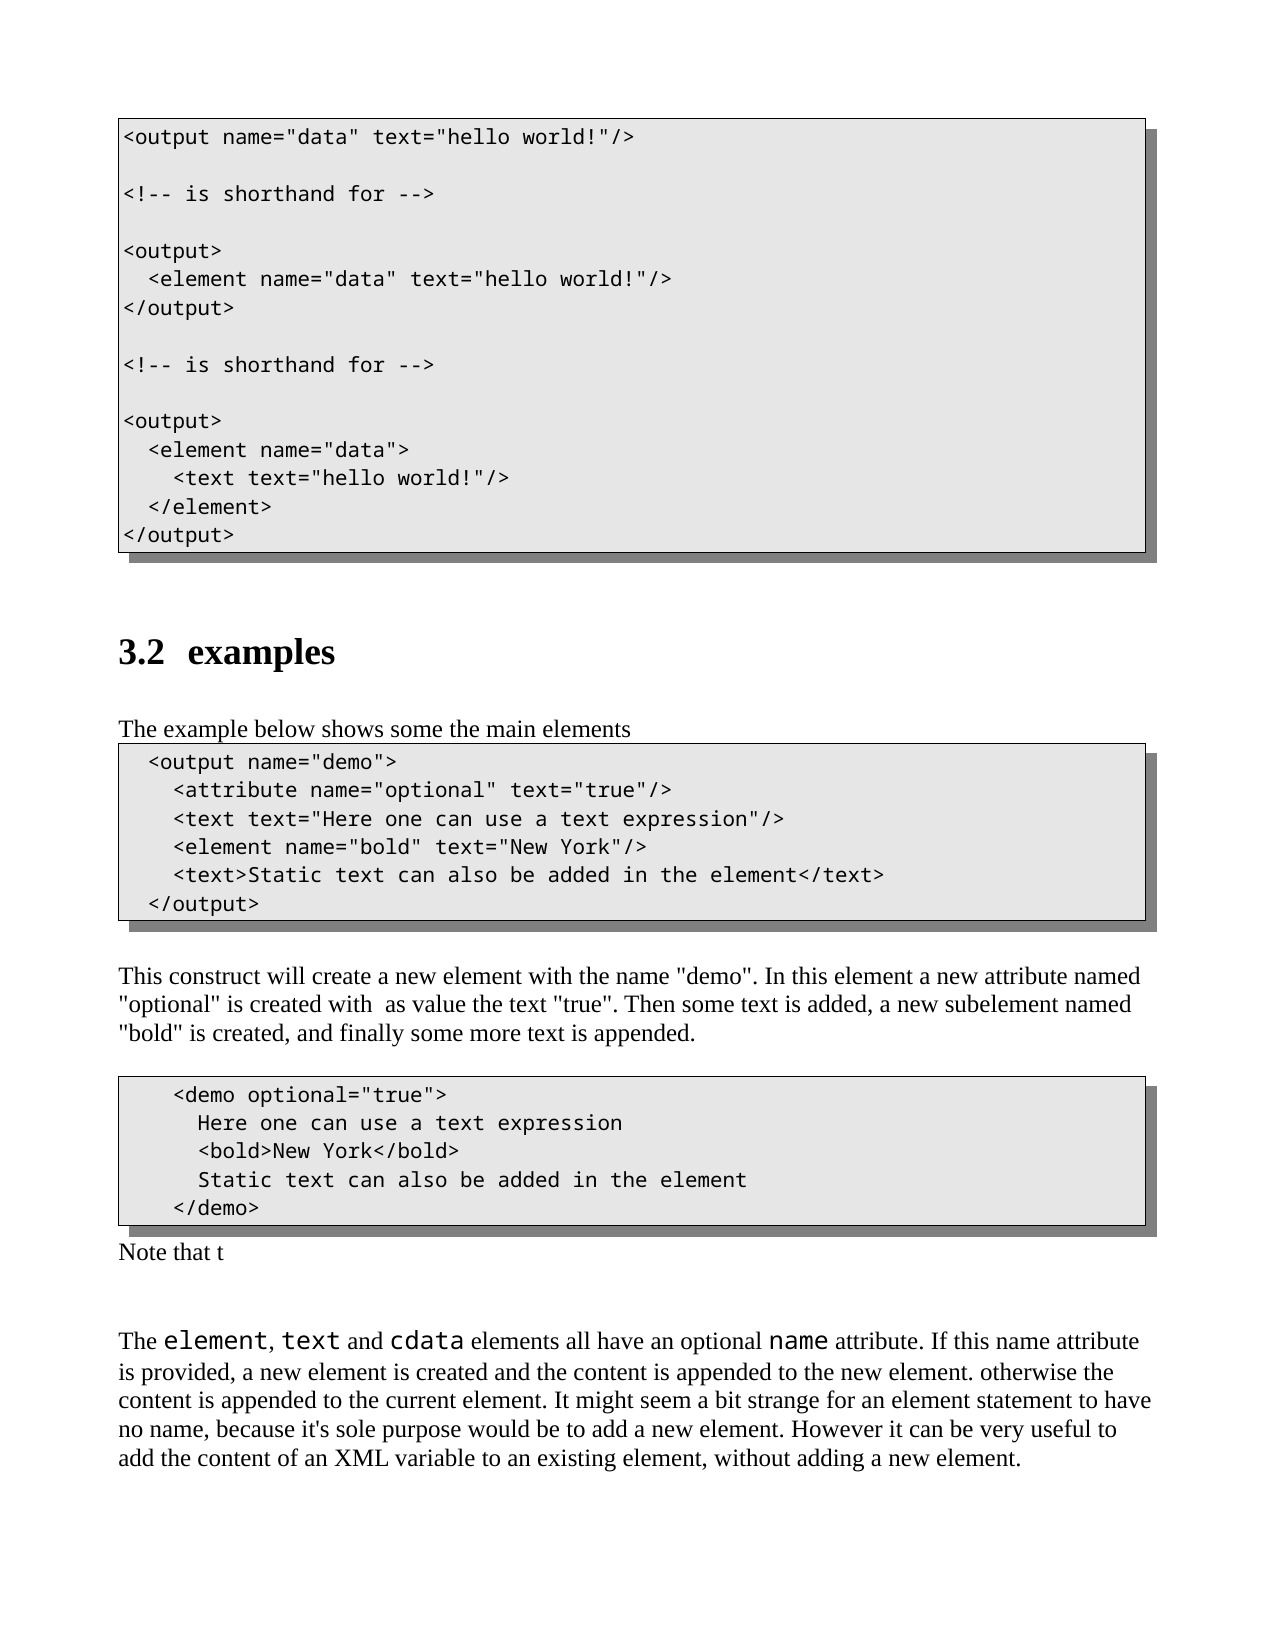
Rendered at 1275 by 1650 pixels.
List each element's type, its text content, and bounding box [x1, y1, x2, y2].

text </demo> [119, 1189, 1145, 1225]
subtitle examples [118, 629, 1157, 673]
text <!-- is shorthand for --> [119, 175, 1145, 203]
text <text>Static text can also be added in the element</text> [119, 856, 1145, 885]
text Note that t [118, 1237, 1157, 1265]
text <!-- is shorthand for --> [119, 346, 1145, 374]
text </output> [119, 885, 1145, 920]
text <element name="bold" text="New York"/> [119, 828, 1145, 856]
text The element, text and cdata elements all have an optional name attribute. If this name attribute is provided, a new element is created and the content is appended to the new element. otherwise the content is appended to the current element. It might seem a bit strange for an element statement to have no name, because it's sole purpose would be to add a new element. However it can be very useful to add the content of an XML variable to an existing element, without adding a new element. [118, 1323, 1157, 1472]
text <output> [119, 402, 1145, 431]
text <text text="Here one can use a text expression"/> [119, 799, 1145, 828]
text <attribute name="optional" text="true"/> [119, 771, 1145, 799]
text <bold>New York</bold> [119, 1133, 1145, 1161]
text <output> [119, 232, 1145, 260]
text Static text can also be added in the element [119, 1161, 1145, 1189]
text This construct will create a new element with the name "demo". In this element a new attribute named "optional" is created with as value the text "true". Then some text is added, a new subelement named "bold" is created, and finally some more text is appended. [118, 961, 1157, 1047]
text <element name="data" text="hello world!"/> [119, 260, 1145, 289]
text </element> [119, 488, 1145, 516]
text </output> [119, 289, 1145, 317]
text <output name="demo"> [119, 744, 1145, 771]
text <output name="data" text="hello world!"/> [119, 119, 1145, 147]
text Here one can use a text expression [119, 1104, 1145, 1133]
text <demo optional="true"> [119, 1077, 1145, 1104]
text <text text="hello world!"/> [119, 459, 1145, 488]
text </output> [119, 516, 1145, 552]
text <element name="data"> [119, 431, 1145, 459]
text The example below shows some the main elements [118, 714, 1157, 743]
